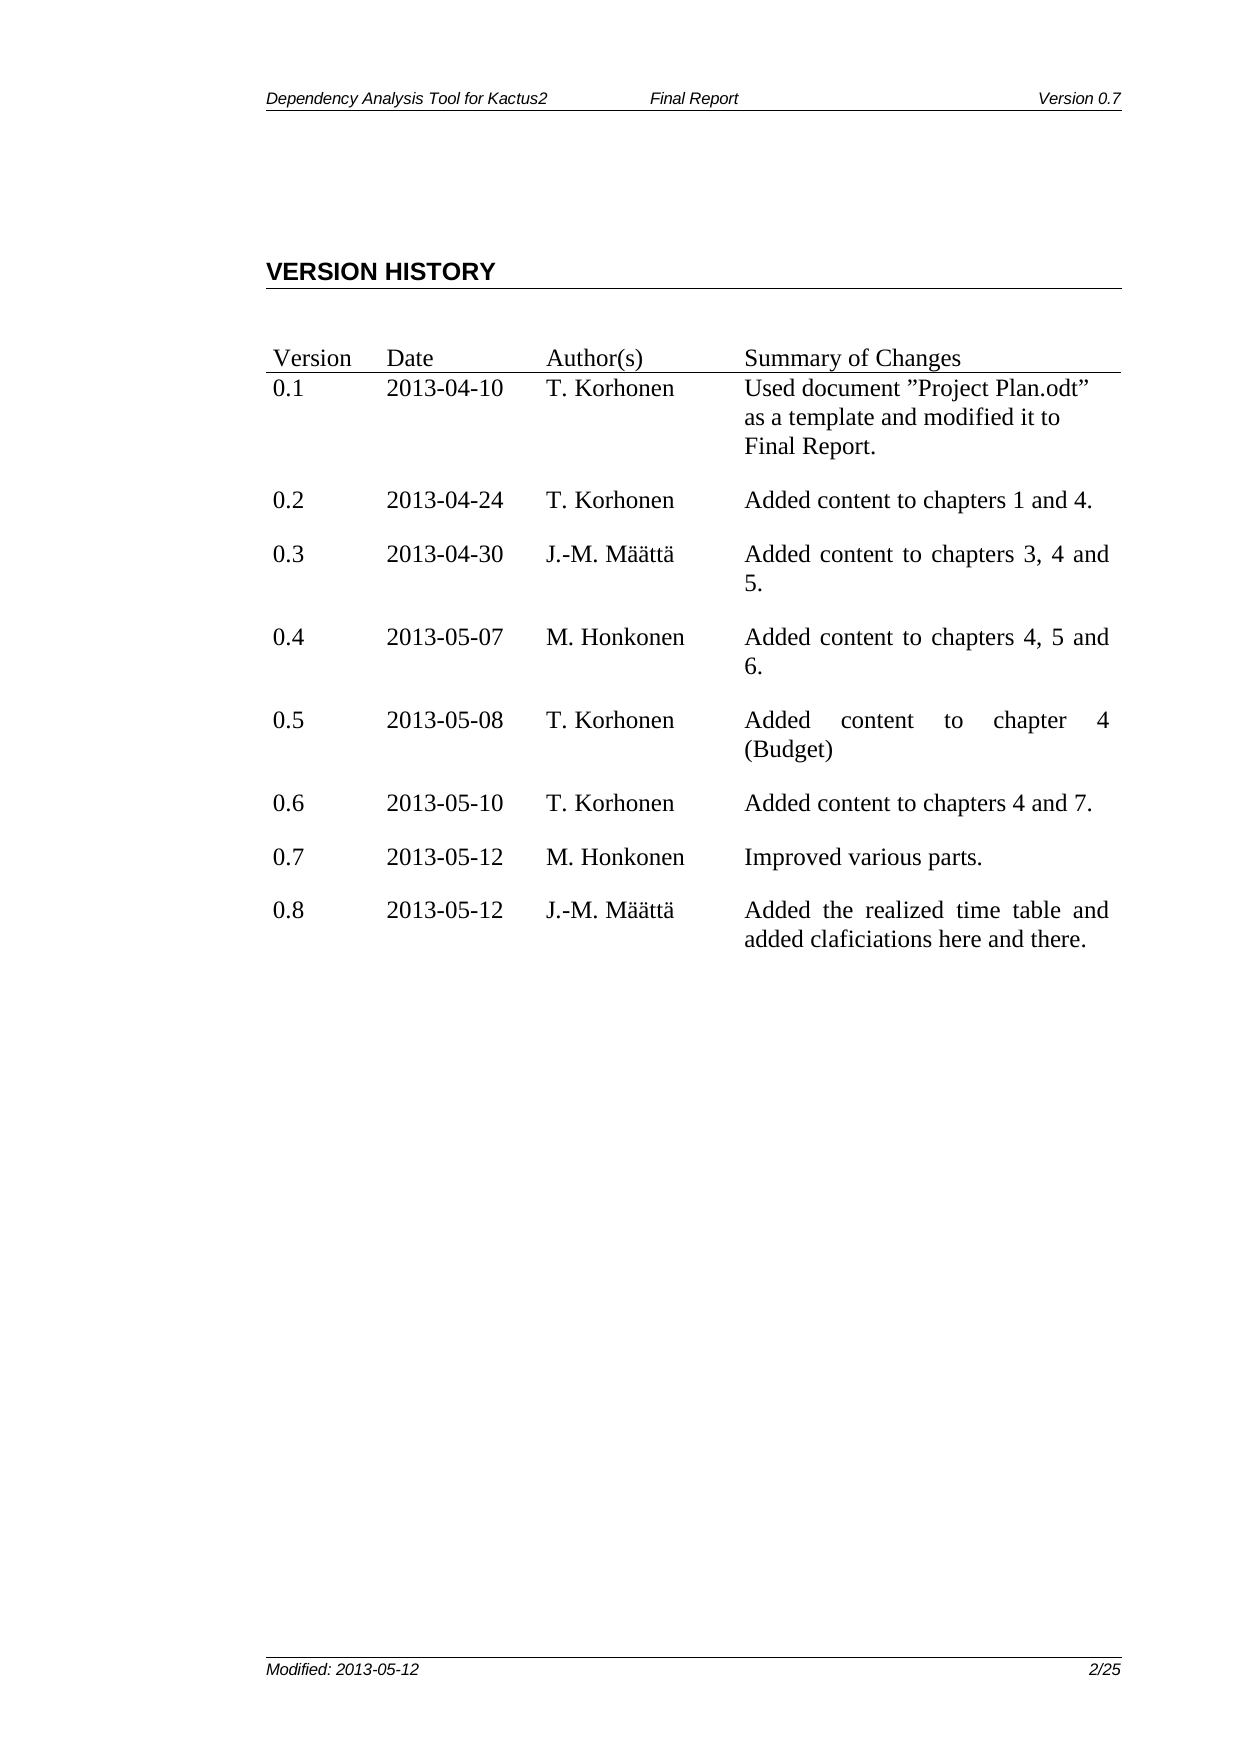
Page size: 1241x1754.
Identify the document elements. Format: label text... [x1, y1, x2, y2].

table_cell Added content to chapters 4, 5 and 6. [733, 622, 1121, 704]
table_header Date [375, 343, 534, 372]
table_cell M. Honkonen [535, 841, 733, 895]
table_cell 2013-04-30 [375, 539, 534, 622]
table_cell 2013-04-24 [375, 485, 534, 539]
table_cell 0.3 [266, 539, 375, 622]
table_header Summary of Changes [733, 343, 1121, 372]
table_cell Added content to chapters 1 and 4. [733, 485, 1121, 539]
table_cell Added content to chapters 3, 4 and 5. [733, 539, 1121, 622]
table_cell Used document ”Project Plan.odt” as a template and modified it to Final Report. [733, 373, 1121, 485]
table_cell 0.4 [266, 622, 375, 704]
table_cell 2013-05-12 [375, 895, 534, 978]
table_cell 0.1 [266, 373, 375, 485]
table_cell T. Korhonen [535, 485, 733, 539]
table_cell 2013-05-10 [375, 788, 534, 841]
table_header Version [266, 343, 375, 372]
table_cell 2013-05-12 [375, 841, 534, 895]
table_cell 0.7 [266, 841, 375, 895]
table_cell 0.5 [266, 705, 375, 787]
table_cell 0.6 [266, 788, 375, 841]
table_cell T. Korhonen [535, 705, 733, 787]
table_cell T. Korhonen [535, 373, 733, 485]
table_cell Added the realized time table and added claficiations here and there. [733, 895, 1121, 978]
table_cell Added content to chapters 4 and 7. [733, 788, 1121, 841]
table_cell J.-M. Määttä [535, 539, 733, 622]
table_header Author(s) [535, 343, 733, 372]
table_cell M. Honkonen [535, 622, 733, 704]
table_cell 2013-04-10 [375, 373, 534, 485]
table_cell 2013-05-08 [375, 705, 534, 787]
table_cell T. Korhonen [535, 788, 733, 841]
table_cell 0.8 [266, 895, 375, 978]
table_cell 2013-05-07 [375, 622, 534, 704]
table_cell Added content to chapter 4 (Budget) [733, 705, 1121, 787]
table_cell 0.2 [266, 485, 375, 539]
table_cell Improved various parts. [733, 841, 1121, 895]
list Version History [266, 257, 1122, 288]
table_cell J.-M. Määttä [535, 895, 733, 978]
